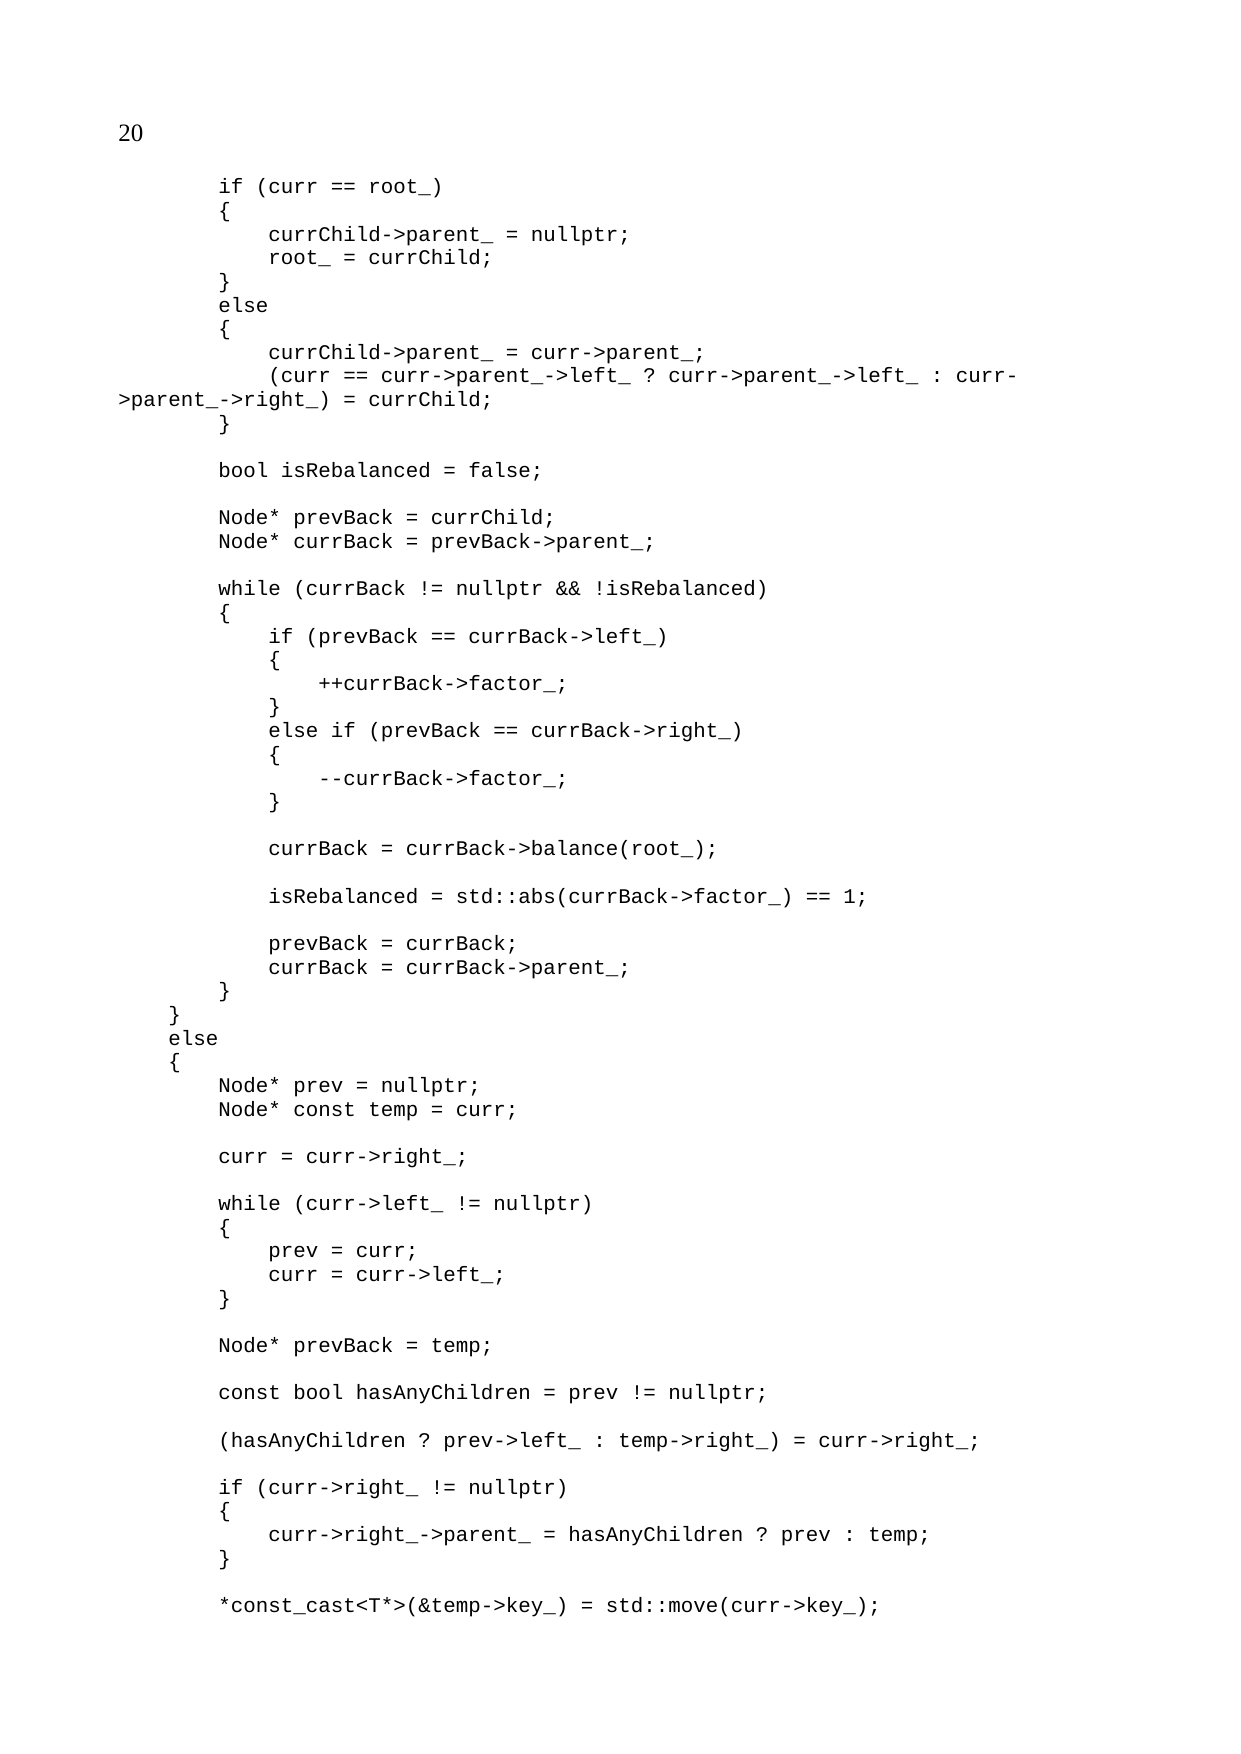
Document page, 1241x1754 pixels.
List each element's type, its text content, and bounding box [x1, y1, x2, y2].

text prevBack = currBack; [118, 933, 1122, 957]
text (curr == curr->parent_->left_ ? curr->parent_->left_ : curr->parent_->right_) = currChild; [118, 366, 1122, 413]
text Node* const temp = curr; [118, 1098, 1122, 1122]
text { [118, 602, 1122, 626]
text { [118, 1051, 1122, 1075]
text root_ = currChild; [118, 247, 1122, 271]
text currBack = currBack->parent_; [118, 957, 1122, 980]
text } [118, 980, 1122, 1004]
text Node* prevBack = currChild; [118, 507, 1122, 531]
text isRebalanced = std::abs(currBack->factor_) == 1; [118, 886, 1122, 909]
text } [118, 1548, 1122, 1571]
text Node* prevBack = temp; [118, 1335, 1122, 1359]
text } [118, 271, 1122, 294]
text while (currBack != nullptr && !isRebalanced) [118, 578, 1122, 602]
text currBack = currBack->balance(root_); [118, 838, 1122, 862]
text *const_cast<T*>(&temp->key_) = std::move(curr->key_); [118, 1595, 1122, 1619]
text while (curr->left_ != nullptr) [118, 1193, 1122, 1217]
text --currBack->factor_; [118, 767, 1122, 791]
text } [118, 697, 1122, 720]
text { [118, 649, 1122, 673]
text } [118, 413, 1122, 436]
text Node* prev = nullptr; [118, 1075, 1122, 1098]
text } [118, 1004, 1122, 1028]
text } [118, 1288, 1122, 1311]
text ++currBack->factor_; [118, 673, 1122, 697]
text currChild->parent_ = curr->parent_; [118, 342, 1122, 366]
text { [118, 1217, 1122, 1240]
text else if (prevBack == currBack->right_) [118, 720, 1122, 744]
text if (curr == root_) [118, 176, 1122, 200]
text { [118, 200, 1122, 224]
text { [118, 1501, 1122, 1524]
text currChild->parent_ = nullptr; [118, 224, 1122, 247]
text Node* currBack = prevBack->parent_; [118, 531, 1122, 555]
text const bool hasAnyChildren = prev != nullptr; [118, 1382, 1122, 1406]
text { [118, 318, 1122, 342]
text bool isRebalanced = false; [118, 460, 1122, 484]
text { [118, 744, 1122, 767]
text (hasAnyChildren ? prev->left_ : temp->right_) = curr->right_; [118, 1429, 1122, 1453]
text } [118, 791, 1122, 815]
text else [118, 1028, 1122, 1051]
text curr->right_->parent_ = hasAnyChildren ? prev : temp; [118, 1524, 1122, 1548]
text if (curr->right_ != nullptr) [118, 1477, 1122, 1501]
text curr = curr->left_; [118, 1264, 1122, 1288]
text prev = curr; [118, 1240, 1122, 1264]
text curr = curr->right_; [118, 1146, 1122, 1169]
text else [118, 294, 1122, 318]
text if (prevBack == currBack->left_) [118, 626, 1122, 649]
